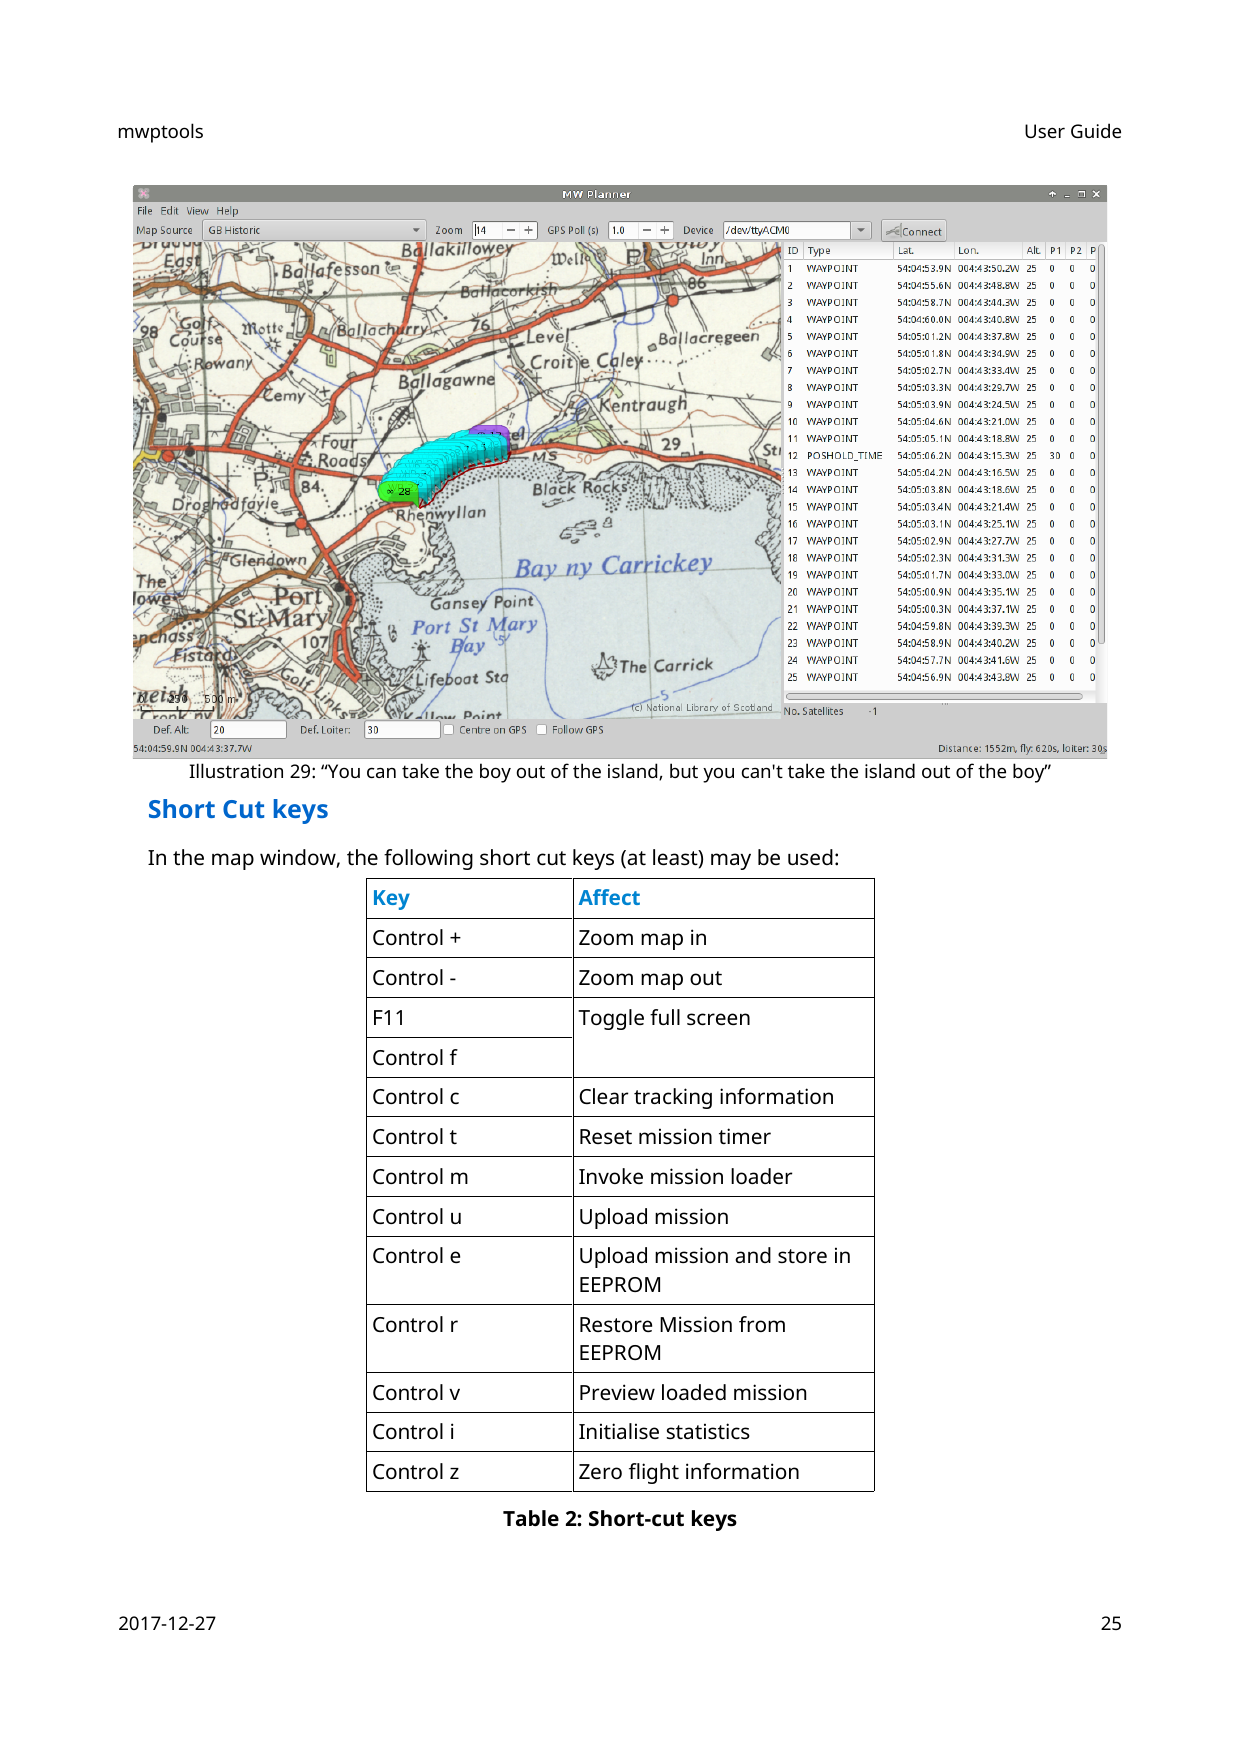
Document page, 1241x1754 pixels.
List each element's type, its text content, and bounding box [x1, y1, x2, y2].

subtitle Short Cut keys [148, 173, 1122, 826]
table_cell Control - [367, 958, 572, 997]
table_cell Control m [367, 1157, 572, 1196]
table_cell Clear tracking information [574, 1078, 874, 1116]
table_cell Reset mission timer [574, 1117, 874, 1156]
table_cell Control c [367, 1078, 572, 1116]
table_header Key [367, 879, 572, 918]
table_cell Restore Mission from EEPROM [574, 1305, 874, 1372]
text In the map window, the following short cut keys (at least) may be used: [148, 843, 1122, 872]
table_cell Zero flight information [574, 1452, 874, 1491]
table_cell Control r [367, 1305, 572, 1372]
table_cell Control f [367, 1038, 572, 1077]
table_cell Control v [367, 1373, 572, 1412]
table_cell Control i [367, 1413, 572, 1451]
picture [132, 185, 1108, 759]
table_cell Upload mission and store in EEPROM [574, 1237, 874, 1304]
table_cell Control z [367, 1452, 572, 1491]
table_cell Preview loaded mission [574, 1373, 874, 1412]
table_cell Zoom map out [574, 958, 874, 997]
table_cell Zoom map in [574, 919, 874, 957]
table_cell Control u [367, 1197, 572, 1236]
table_cell F11 [367, 998, 572, 1037]
table_cell Control e [367, 1237, 572, 1304]
text Table 2: Short-cut keys [118, 1504, 1122, 1532]
text Illustration 29: “You can take the boy out of the island, but you can't take the island out of the boy” [133, 759, 1107, 784]
table_cell Toggle full screen [574, 998, 874, 1077]
table_cell Invoke mission loader [574, 1157, 874, 1196]
table_cell Control + [367, 919, 572, 957]
table_cell Control t [367, 1117, 572, 1156]
table_header Affect [574, 879, 874, 918]
table_cell Upload mission [574, 1197, 874, 1236]
table_cell Initialise statistics [574, 1413, 874, 1451]
